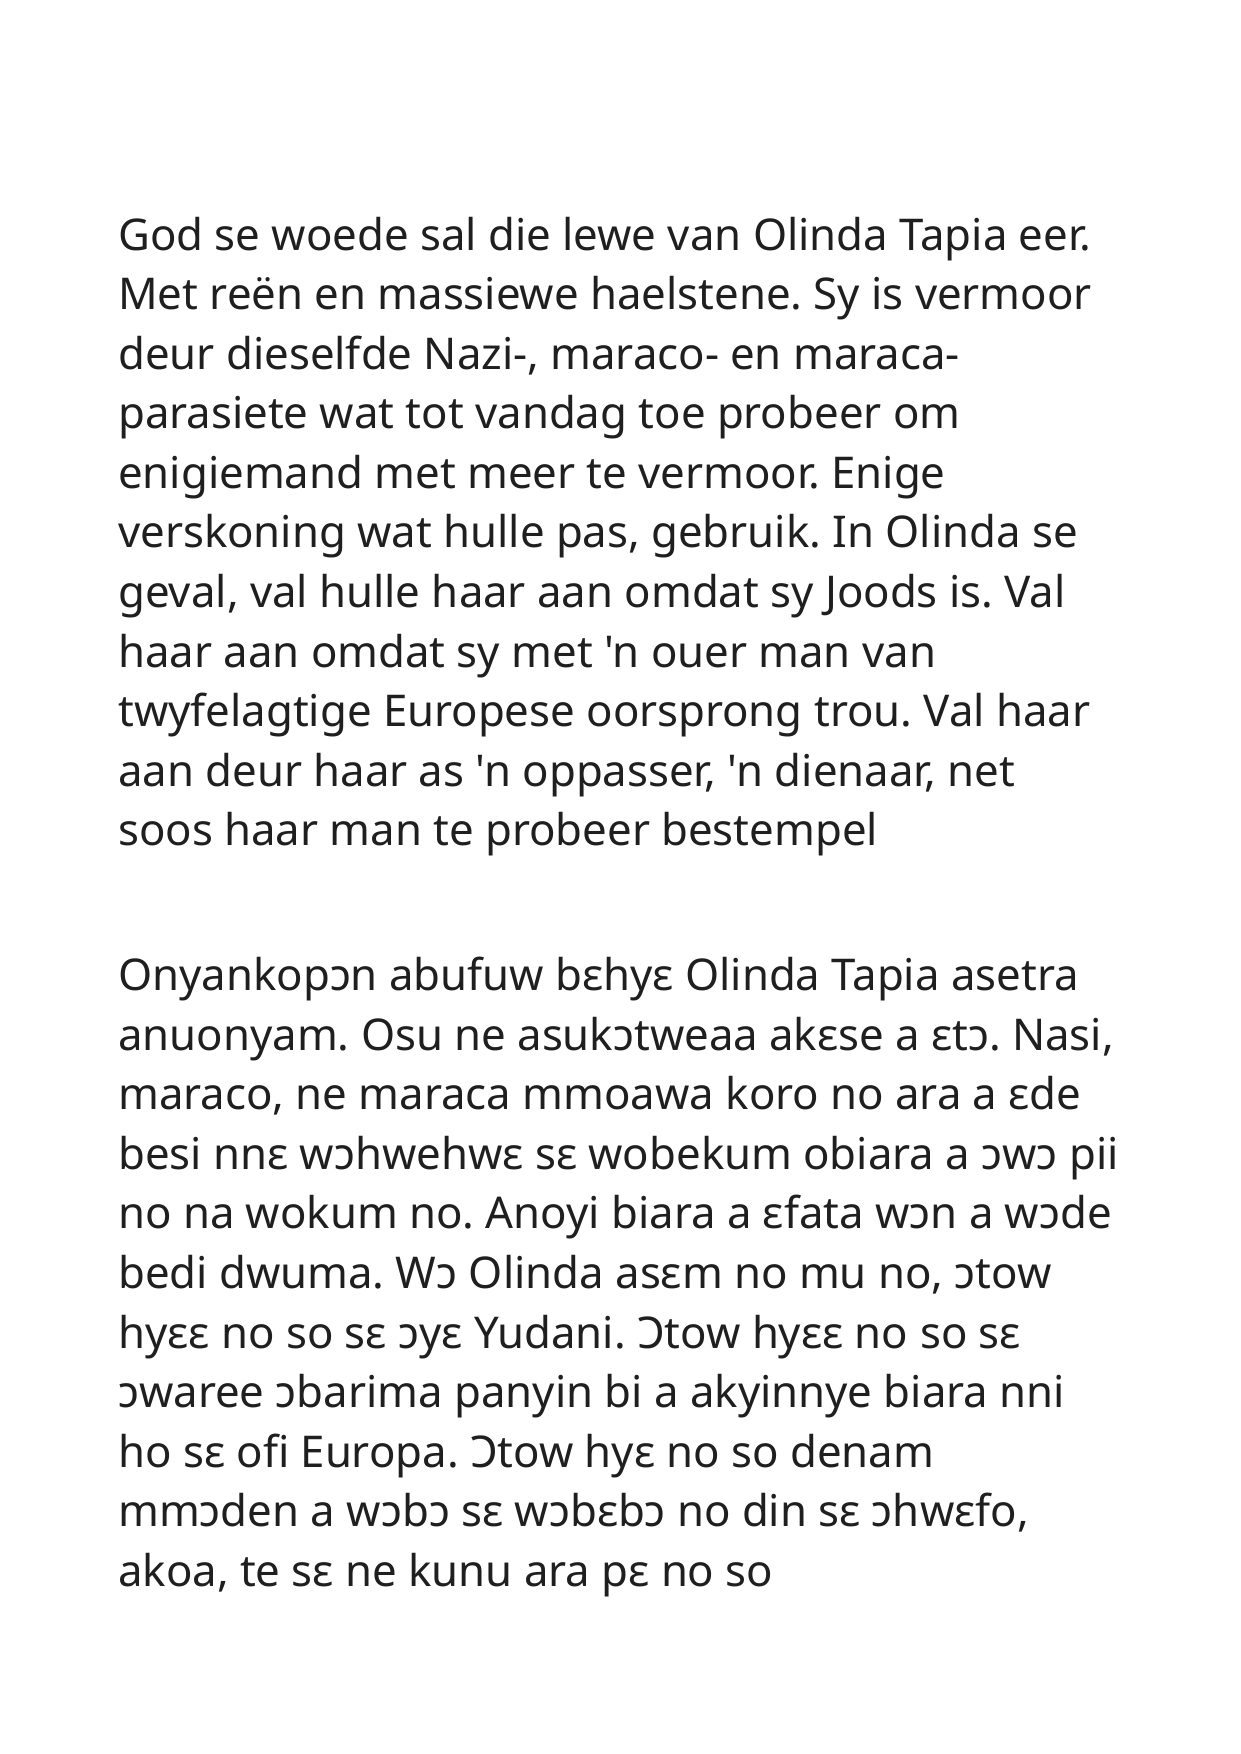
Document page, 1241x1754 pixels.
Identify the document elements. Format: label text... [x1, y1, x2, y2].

text God se woede sal die lewe van Olinda Tapia eer. Met reën en massiewe haelstene. Sy is vermoor deur dieselfde Nazi-, maraco- en maraca-parasiete wat tot vandag toe probeer om enigiemand met meer te vermoor. Enige verskoning wat hulle pas, gebruik. In Olinda se geval, val hulle haar aan omdat sy Joods is. Val haar aan omdat sy met 'n ouer man van twyfelagtige Europese oorsprong trou. Val haar aan deur haar as 'n oppasser, 'n dienaar, net soos haar man te probeer bestempel [118, 203, 1122, 859]
text Onyankopɔn abufuw bɛhyɛ Olinda Tapia asetra anuonyam. Osu ne asukɔtweaa akɛse a ɛtɔ. Nasi, maraco, ne maraca mmoawa koro no ara a ɛde besi nnɛ wɔhwehwɛ sɛ wobekum obiara a ɔwɔ pii no na wokum no. Anoyi biara a ɛfata wɔn a wɔde bedi dwuma. Wɔ Olinda asɛm no mu no, ɔtow hyɛɛ no ​​so sɛ ɔyɛ Yudani. Ɔtow hyɛɛ no ​​so sɛ ɔwaree ɔbarima panyin bi a akyinnye biara nni ho sɛ ofi Europa. Ɔtow hyɛ no so denam mmɔden a wɔbɔ sɛ wɔbɛbɔ no din sɛ ɔhwɛfo, akoa, te sɛ ne kunu ara pɛ no so [118, 944, 1122, 1599]
